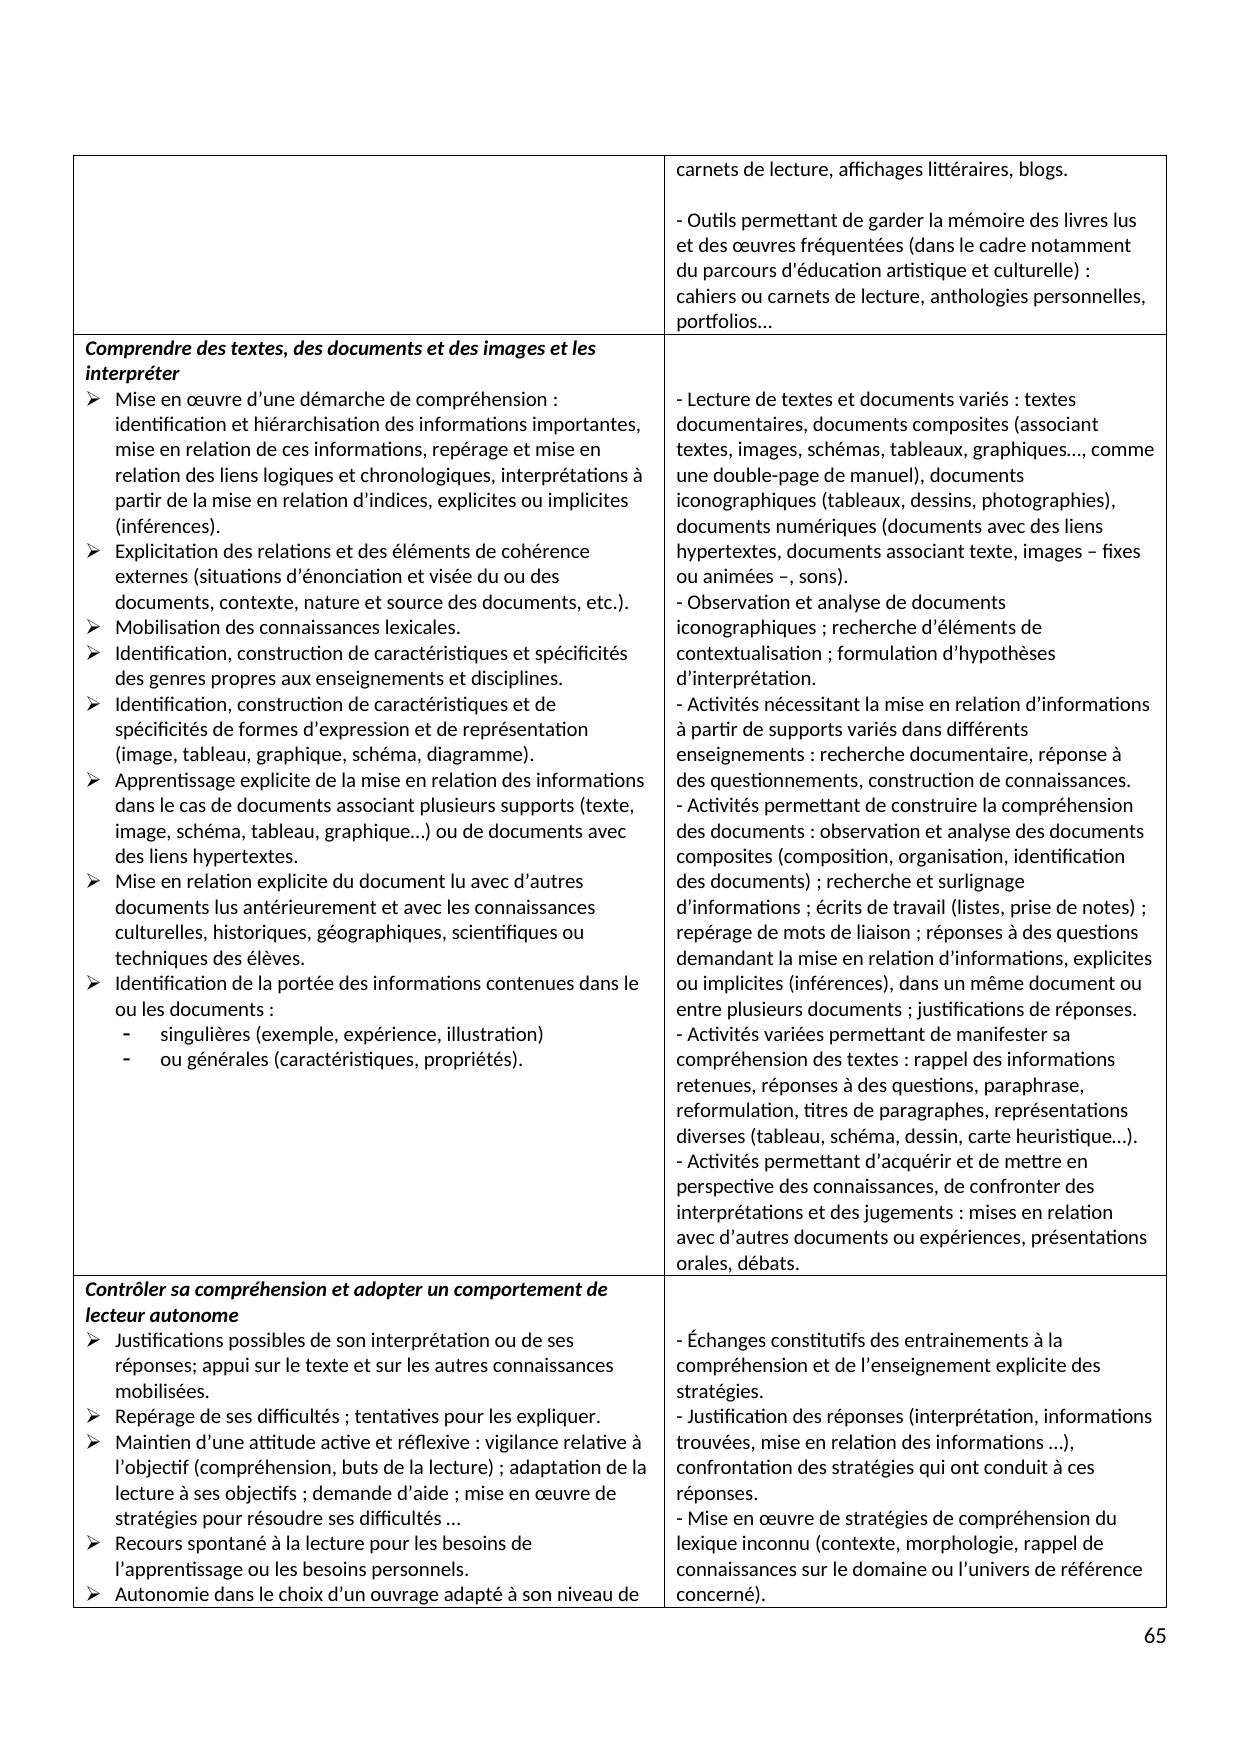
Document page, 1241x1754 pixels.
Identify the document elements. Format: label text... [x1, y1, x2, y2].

table_cell carnets de lecture, affichages littéraires, blogs. - Outils permettant de garder la mémoire des livres lus et des œuvres fréquentées (dans le cadre notamment du parcours d'éducation artistique et culturelle) : cahiers ou carnets de lecture, anthologies personnelles, portfolios… [665, 156, 1166, 334]
table_cell - Lecture de textes et documents variés : textes documentaires, documents composites (associant textes, images, schémas, tableaux, graphiques…, comme une double-page de manuel), documents iconographiques (tableaux, dessins, photographies), documents numériques (documents avec des liens hypertextes, documents associant texte, images – fixes ou animées –, sons). - Observation et analyse de documents iconographiques ; recherche d’éléments de contextualisation ; formulation d’hypothèses d’interprétation. - Activités nécessitant la mise en relation d’informations à partir de supports variés dans différents enseignements : recherche documentaire, réponse à des questionnements, construction de connaissances. - Activités permettant de construire la compréhension des documents : observation et analyse des documents composites (composition, organisation, identification des documents) ; recherche et surlignage d’informations ; écrits de travail (listes, prise de notes) ; repérage de mots de liaison ; réponses à des questions demandant la mise en relation d’informations, explicites ou implicites (inférences), dans un même document ou entre plusieurs documents ; justifications de réponses. - Activités variées permettant de manifester sa compréhension des textes : rappel des informations retenues, réponses à des questions, paraphrase, reformulation, titres de paragraphes, représentations diverses (tableau, schéma, dessin, carte heuristique…). - Activités permettant d’acquérir et de mettre en perspective des connaissances, de confronter des interprétations et des jugements : mises en relation avec d’autres documents ou expériences, présentations orales, débats. [665, 335, 1166, 1275]
table_cell Contrôler sa compréhension et adopter un comportement de lecteur autonome Justifications possibles de son interprétation ou de ses réponses; appui sur le texte et sur les autres connaissances mobilisées. Repérage de ses difficultés ; tentatives pour les expliquer. Maintien d’une attitude active et réflexive : vigilance relative à l’objectif (compréhension, buts de la lecture) ; adaptation de la lecture à ses objectifs ; demande d’aide ; mise en œuvre de stratégies pour résoudre ses difficultés … Recours spontané à la lecture pour les besoins de l’apprentissage ou les besoins personnels. Autonomie dans le choix d’un ouvrage adapté à son niveau de [74, 1276, 664, 1607]
table_cell [74, 156, 664, 334]
table_cell Comprendre des textes, des documents et des images et les interpréter Mise en œuvre d’une démarche de compréhension : identification et hiérarchisation des informations importantes, mise en relation de ces informations, repérage et mise en relation des liens logiques et chronologiques, interprétations à partir de la mise en relation d’indices, explicites ou implicites (inférences). Explicitation des relations et des éléments de cohérence externes (situations d’énonciation et visée du ou des documents, contexte, nature et source des documents, etc.). Mobilisation des connaissances lexicales. Identification, construction de caractéristiques et spécificités des genres propres aux enseignements et disciplines. Identification, construction de caractéristiques et de spécificités de formes d’expression et de représentation (image, tableau, graphique, schéma, diagramme). Apprentissage explicite de la mise en relation des informations dans le cas de documents associant plusieurs supports (texte, image, schéma, tableau, graphique…) ou de documents avec des liens hypertextes. Mise en relation explicite du document lu avec d’autres documents lus antérieurement et avec les connaissances culturelles, historiques, géographiques, scientifiques ou techniques des élèves. Identification de la portée des informations contenues dans le ou les documents : singulières (exemple, expérience, illustration) ou générales (caractéristiques, propriétés). [74, 335, 664, 1275]
table_cell - Échanges constitutifs des entrainements à la compréhension et de l’enseignement explicite des stratégies. - Justification des réponses (interprétation, informations trouvées, mise en relation des informations …), confrontation des stratégies qui ont conduit à ces réponses. - Mise en œuvre de stratégies de compréhension du lexique inconnu (contexte, morphologie, rappel de connaissances sur le domaine ou l’univers de référence concerné). [665, 1276, 1166, 1607]
